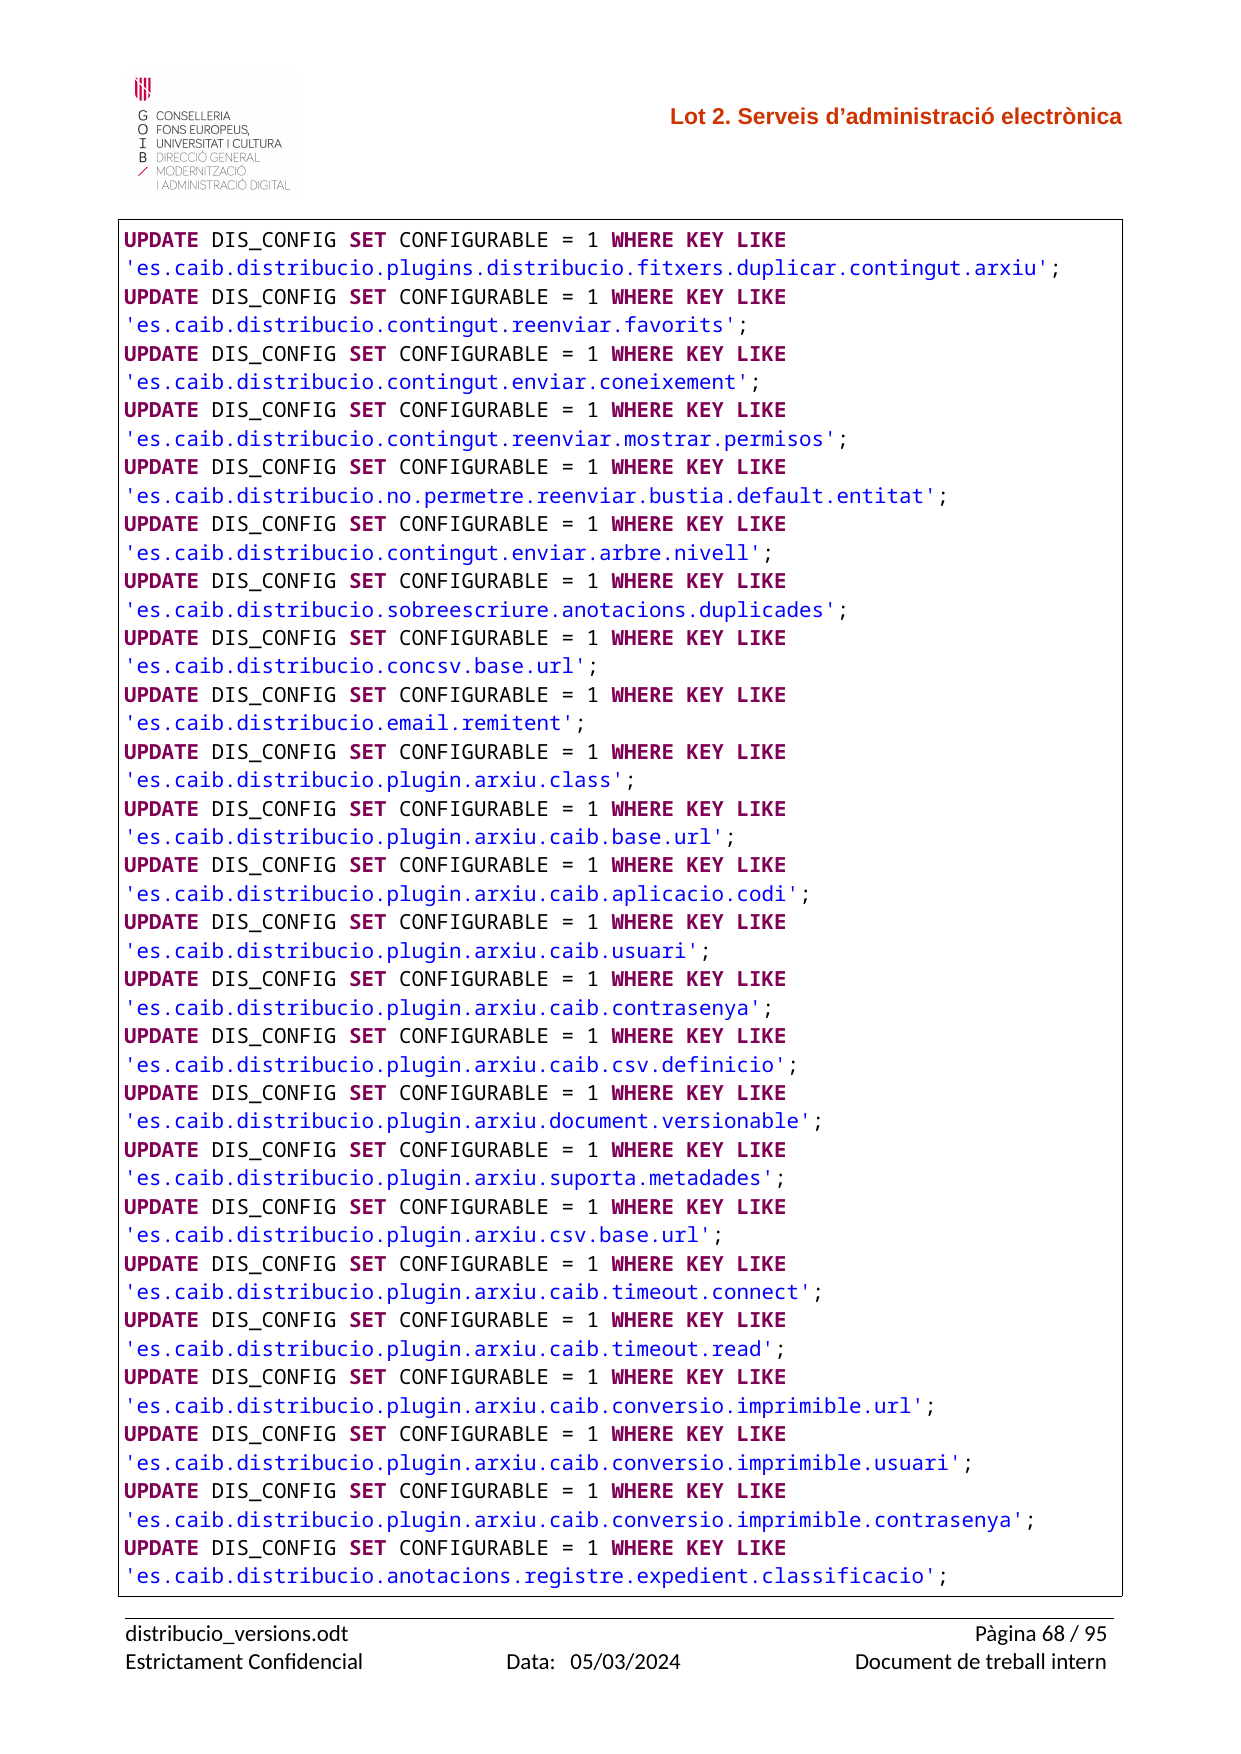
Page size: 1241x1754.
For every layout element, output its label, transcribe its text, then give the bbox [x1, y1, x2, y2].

table_header UPDATE DIS_CONFIG SET CONFIGURABLE = 1 WHERE KEY LIKE 'es.caib.distribucio.plugins.distribucio.fitxers.duplicar.contingut.arxiu'; UPDATE DIS_CONFIG SET CONFIGURABLE = 1 WHERE KEY LIKE 'es.caib.distribucio.contingut.reenviar.favorits'; UPDATE DIS_CONFIG SET CONFIGURABLE = 1 WHERE KEY LIKE 'es.caib.distribucio.contingut.enviar.coneixement'; UPDATE DIS_CONFIG SET CONFIGURABLE = 1 WHERE KEY LIKE 'es.caib.distribucio.contingut.reenviar.mostrar.permisos'; UPDATE DIS_CONFIG SET CONFIGURABLE = 1 WHERE KEY LIKE 'es.caib.distribucio.no.permetre.reenviar.bustia.default.entitat'; UPDATE DIS_CONFIG SET CONFIGURABLE = 1 WHERE KEY LIKE 'es.caib.distribucio.contingut.enviar.arbre.nivell'; UPDATE DIS_CONFIG SET CONFIGURABLE = 1 WHERE KEY LIKE 'es.caib.distribucio.sobreescriure.anotacions.duplicades'; UPDATE DIS_CONFIG SET CONFIGURABLE = 1 WHERE KEY LIKE 'es.caib.distribucio.concsv.base.url'; UPDATE DIS_CONFIG SET CONFIGURABLE = 1 WHERE KEY LIKE 'es.caib.distribucio.email.remitent'; UPDATE DIS_CONFIG SET CONFIGURABLE = 1 WHERE KEY LIKE 'es.caib.distribucio.plugin.arxiu.class'; UPDATE DIS_CONFIG SET CONFIGURABLE = 1 WHERE KEY LIKE 'es.caib.distribucio.plugin.arxiu.caib.base.url'; UPDATE DIS_CONFIG SET CONFIGURABLE = 1 WHERE KEY LIKE 'es.caib.distribucio.plugin.arxiu.caib.aplicacio.codi'; UPDATE DIS_CONFIG SET CONFIGURABLE = 1 WHERE KEY LIKE 'es.caib.distribucio.plugin.arxiu.caib.usuari'; UPDATE DIS_CONFIG SET CONFIGURABLE = 1 WHERE KEY LIKE 'es.caib.distribucio.plugin.arxiu.caib.contrasenya'; UPDATE DIS_CONFIG SET CONFIGURABLE = 1 WHERE KEY LIKE 'es.caib.distribucio.plugin.arxiu.caib.csv.definicio'; UPDATE DIS_CONFIG SET CONFIGURABLE = 1 WHERE KEY LIKE 'es.caib.distribucio.plugin.arxiu.document.versionable'; UPDATE DIS_CONFIG SET CONFIGURABLE = 1 WHERE KEY LIKE 'es.caib.distribucio.plugin.arxiu.suporta.metadades'; UPDATE DIS_CONFIG SET CONFIGURABLE = 1 WHERE KEY LIKE 'es.caib.distribucio.plugin.arxiu.csv.base.url'; UPDATE DIS_CONFIG SET CONFIGURABLE = 1 WHERE KEY LIKE 'es.caib.distribucio.plugin.arxiu.caib.timeout.connect'; UPDATE DIS_CONFIG SET CONFIGURABLE = 1 WHERE KEY LIKE 'es.caib.distribucio.plugin.arxiu.caib.timeout.read'; UPDATE DIS_CONFIG SET CONFIGURABLE = 1 WHERE KEY LIKE 'es.caib.distribucio.plugin.arxiu.caib.conversio.imprimible.url'; UPDATE DIS_CONFIG SET CONFIGURABLE = 1 WHERE KEY LIKE 'es.caib.distribucio.plugin.arxiu.caib.conversio.imprimible.usuari'; UPDATE DIS_CONFIG SET CONFIGURABLE = 1 WHERE KEY LIKE 'es.caib.distribucio.plugin.arxiu.caib.conversio.imprimible.contrasenya'; UPDATE DIS_CONFIG SET CONFIGURABLE = 1 WHERE KEY LIKE 'es.caib.distribucio.anotacions.registre.expedient.classificacio'; [119, 220, 1122, 1596]
picture [126, 70, 299, 197]
